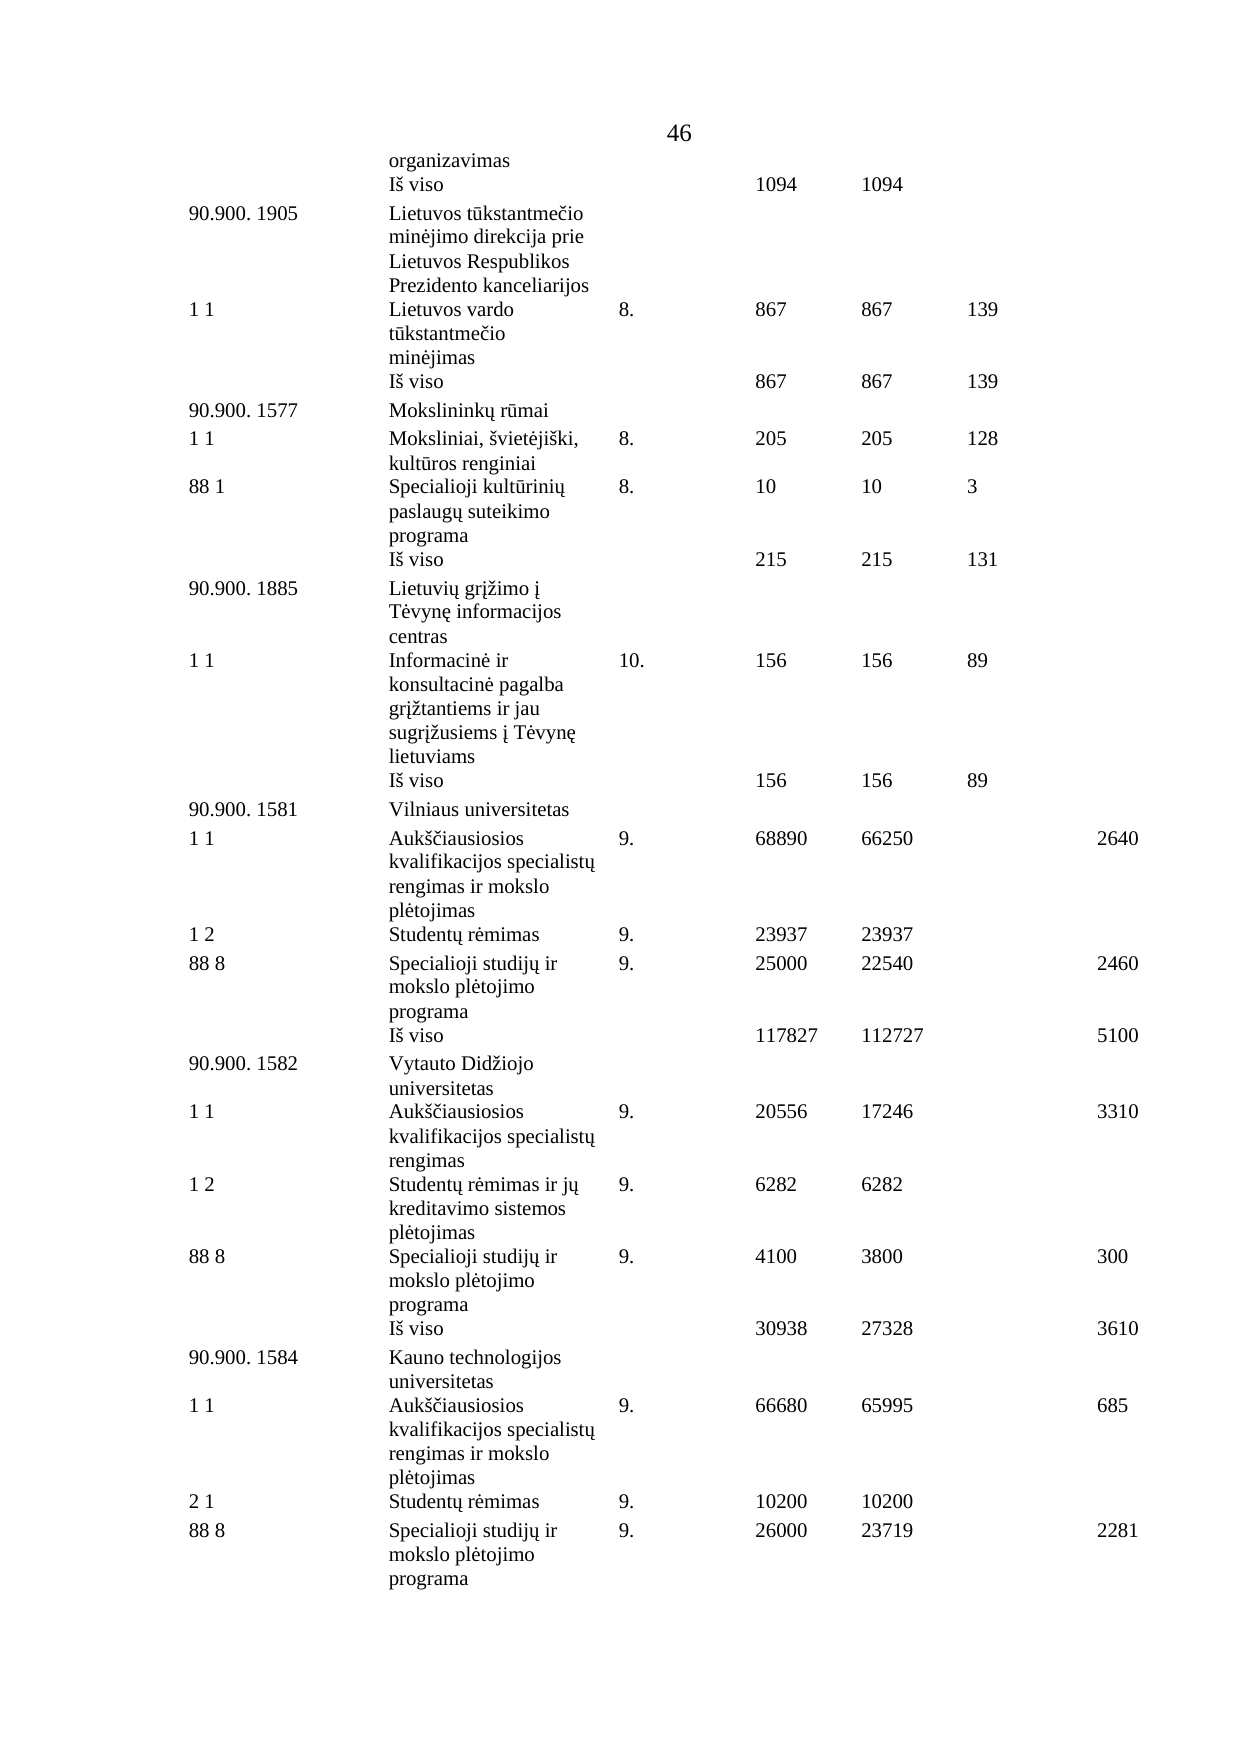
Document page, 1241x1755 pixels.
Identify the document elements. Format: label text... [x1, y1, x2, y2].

table_cell [850, 797, 956, 825]
table_cell 68890 [744, 825, 850, 922]
table_cell Kauno technologijos universitetas [377, 1345, 607, 1393]
table_cell [956, 575, 1086, 648]
table_cell 88 8 [177, 1244, 377, 1316]
table_cell [607, 200, 744, 297]
table_cell 88 8 [177, 950, 377, 1023]
table_cell Specialioji studijų ir mokslo plėtojimo programa [377, 1244, 607, 1316]
table_cell [1086, 1172, 1181, 1244]
table_cell 10. [607, 648, 744, 768]
table_cell 9. [607, 922, 744, 950]
table_cell [956, 1100, 1086, 1172]
table_cell [956, 950, 1086, 1023]
table_cell [850, 1345, 956, 1393]
table_cell Iš viso [377, 1316, 607, 1345]
table_cell 2 1 [177, 1489, 377, 1518]
table_cell 9. [607, 950, 744, 1023]
table_cell Vytauto Didžiojo universitetas [377, 1051, 607, 1099]
table_cell Studentų rėmimas ir jų kreditavimo sistemos plėtojimas [377, 1172, 607, 1244]
table_cell [1086, 200, 1181, 297]
table_cell [956, 1023, 1086, 1051]
table_cell 156 [850, 648, 956, 768]
table_cell [956, 1489, 1086, 1518]
table_cell [1086, 797, 1181, 825]
table_cell 1 2 [177, 1172, 377, 1244]
table_cell 65995 [850, 1393, 956, 1489]
table_cell [1086, 648, 1181, 768]
table_cell 1 1 [177, 1100, 377, 1172]
table_cell [607, 172, 744, 200]
table_cell 112727 [850, 1023, 956, 1051]
table_cell 90.900. 1905 [177, 200, 377, 297]
table_cell 1094 [744, 172, 850, 200]
table_cell Iš viso [377, 172, 607, 200]
table_cell [1086, 297, 1181, 369]
table_cell 10 [744, 475, 850, 547]
table_cell Specialioji studijų ir mokslo plėtojimo programa [377, 1518, 607, 1590]
table_cell 66680 [744, 1393, 850, 1489]
table_cell 2281 [1086, 1518, 1181, 1590]
table_cell [177, 547, 377, 575]
table_cell 156 [744, 648, 850, 768]
table_cell [850, 148, 956, 172]
table_cell 88 8 [177, 1518, 377, 1590]
table_cell 300 [1086, 1244, 1181, 1316]
table_cell Studentų rėmimas [377, 1489, 607, 1518]
table_cell 88 1 [177, 475, 377, 547]
table_cell 128 [956, 426, 1086, 474]
table_cell [1086, 1051, 1181, 1099]
table_cell 131 [956, 547, 1086, 575]
table_cell 9. [607, 1244, 744, 1316]
table_cell [850, 398, 956, 426]
table_cell 90.900. 1582 [177, 1051, 377, 1099]
table_cell 215 [744, 547, 850, 575]
table_cell 89 [956, 648, 1086, 768]
table_cell 23719 [850, 1518, 956, 1590]
table_cell 25000 [744, 950, 850, 1023]
table_cell 1 1 [177, 648, 377, 768]
table_cell [744, 575, 850, 648]
table_cell [1086, 369, 1181, 398]
table_cell [1086, 575, 1181, 648]
table_cell 5100 [1086, 1023, 1181, 1051]
table_cell [607, 369, 744, 398]
table_cell 867 [744, 297, 850, 369]
table_cell 867 [744, 369, 850, 398]
table_cell 139 [956, 369, 1086, 398]
table_cell 9. [607, 1100, 744, 1172]
table_cell 10200 [850, 1489, 956, 1518]
table_cell 6282 [850, 1172, 956, 1244]
table_cell 30938 [744, 1316, 850, 1345]
table_cell [607, 398, 744, 426]
table_cell [607, 575, 744, 648]
table_cell [177, 148, 377, 172]
table_cell [956, 148, 1086, 172]
table_cell [607, 1023, 744, 1051]
table_cell 1 1 [177, 426, 377, 474]
table_cell 1 1 [177, 297, 377, 369]
table_cell [956, 797, 1086, 825]
table_cell Specialioji kultūrinių paslaugų suteikimo programa [377, 475, 607, 547]
table_cell 139 [956, 297, 1086, 369]
table_cell 4100 [744, 1244, 850, 1316]
table_cell [956, 1316, 1086, 1345]
table_cell 17246 [850, 1100, 956, 1172]
table_cell [956, 200, 1086, 297]
table_cell Iš viso [377, 768, 607, 797]
table_cell 66250 [850, 825, 956, 922]
table_cell [956, 825, 1086, 922]
table_cell Lietuvių grįžimo į Tėvynę informacijos centras [377, 575, 607, 648]
table_cell 685 [1086, 1393, 1181, 1489]
table_cell [1086, 172, 1181, 200]
table_cell [744, 398, 850, 426]
table_cell [177, 369, 377, 398]
table_cell 1094 [850, 172, 956, 200]
table_cell 23937 [744, 922, 850, 950]
table_cell [607, 768, 744, 797]
table_cell [956, 1051, 1086, 1099]
table_cell Lietuvos vardo tūkstantmečio minėjimas [377, 297, 607, 369]
table_cell 3610 [1086, 1316, 1181, 1345]
table_cell Aukščiausiosios kvalifikacijos specialistų rengimas ir mokslo plėtojimas [377, 825, 607, 922]
table_cell 205 [744, 426, 850, 474]
table_cell Informacinė ir konsultacinė pagalba grįžtantiems ir jau sugrįžusiems į Tėvynę lietuviams [377, 648, 607, 768]
table_cell [1086, 148, 1181, 172]
table_cell [744, 1051, 850, 1099]
table_cell [1086, 547, 1181, 575]
table_cell Iš viso [377, 1023, 607, 1051]
table_cell [1086, 398, 1181, 426]
table_cell [607, 1051, 744, 1099]
table_cell [956, 1244, 1086, 1316]
table_cell 9. [607, 1518, 744, 1590]
table_cell [177, 1316, 377, 1345]
table_cell 9. [607, 1172, 744, 1244]
table_cell 10200 [744, 1489, 850, 1518]
table_cell 90.900. 1577 [177, 398, 377, 426]
table_cell 3 [956, 475, 1086, 547]
table_cell 9. [607, 825, 744, 922]
table_cell [1086, 1345, 1181, 1393]
table_cell [956, 1345, 1086, 1393]
table_cell 205 [850, 426, 956, 474]
table_cell 3310 [1086, 1100, 1181, 1172]
table_cell 2460 [1086, 950, 1181, 1023]
table_cell 10 [850, 475, 956, 547]
table_cell [177, 1023, 377, 1051]
table_cell 6282 [744, 1172, 850, 1244]
table_cell 27328 [850, 1316, 956, 1345]
table_cell organizavimas [377, 148, 607, 172]
table_cell 22540 [850, 950, 956, 1023]
table_cell [1086, 1489, 1181, 1518]
table_cell 156 [850, 768, 956, 797]
table_cell [850, 200, 956, 297]
table_cell 867 [850, 297, 956, 369]
table_cell [1086, 426, 1181, 474]
table_cell Aukščiausiosios kvalifikacijos specialistų rengimas [377, 1100, 607, 1172]
table_cell 8. [607, 475, 744, 547]
table_cell [177, 768, 377, 797]
table_cell [1086, 922, 1181, 950]
table_cell Moksliniai, švietėjiški, kultūros renginiai [377, 426, 607, 474]
table_cell [744, 797, 850, 825]
table_cell [744, 148, 850, 172]
table_cell Mokslininkų rūmai [377, 398, 607, 426]
table_cell [744, 200, 850, 297]
table_cell 117827 [744, 1023, 850, 1051]
table_cell 9. [607, 1393, 744, 1489]
table_cell [1086, 475, 1181, 547]
table_cell [607, 148, 744, 172]
table_cell [956, 172, 1086, 200]
table_cell 1 1 [177, 825, 377, 922]
table_cell [607, 797, 744, 825]
table_cell 8. [607, 297, 744, 369]
table_cell 156 [744, 768, 850, 797]
table_cell 1 2 [177, 922, 377, 950]
table_cell [1086, 768, 1181, 797]
table_cell 23937 [850, 922, 956, 950]
table_cell 89 [956, 768, 1086, 797]
table_cell Lietuvos tūkstantmečio minėjimo direkcija prie Lietuvos Respublikos Prezidento kanceliarijos [377, 200, 607, 297]
table_cell 90.900. 1584 [177, 1345, 377, 1393]
table_cell 90.900. 1581 [177, 797, 377, 825]
table_cell [956, 922, 1086, 950]
table_cell [956, 1393, 1086, 1489]
table_cell 26000 [744, 1518, 850, 1590]
table_cell 2640 [1086, 825, 1181, 922]
table_cell 867 [850, 369, 956, 398]
table_cell Specialioji studijų ir mokslo plėtojimo programa [377, 950, 607, 1023]
table_cell [850, 575, 956, 648]
table_cell 3800 [850, 1244, 956, 1316]
table_cell 215 [850, 547, 956, 575]
table_cell [607, 547, 744, 575]
table_cell [177, 172, 377, 200]
table_cell 9. [607, 1489, 744, 1518]
table_cell [956, 1172, 1086, 1244]
table_cell [956, 398, 1086, 426]
table_cell [607, 1316, 744, 1345]
table_cell Studentų rėmimas [377, 922, 607, 950]
table_cell Aukščiausiosios kvalifikacijos specialistų rengimas ir mokslo plėtojimas [377, 1393, 607, 1489]
table_cell [850, 1051, 956, 1099]
table_cell Iš viso [377, 547, 607, 575]
table_cell Vilniaus universitetas [377, 797, 607, 825]
table_cell [607, 1345, 744, 1393]
table_cell 20556 [744, 1100, 850, 1172]
table_cell 90.900. 1885 [177, 575, 377, 648]
table_cell [744, 1345, 850, 1393]
table_cell Iš viso [377, 369, 607, 398]
table_cell [956, 1518, 1086, 1590]
table_cell 1 1 [177, 1393, 377, 1489]
table_cell 8. [607, 426, 744, 474]
